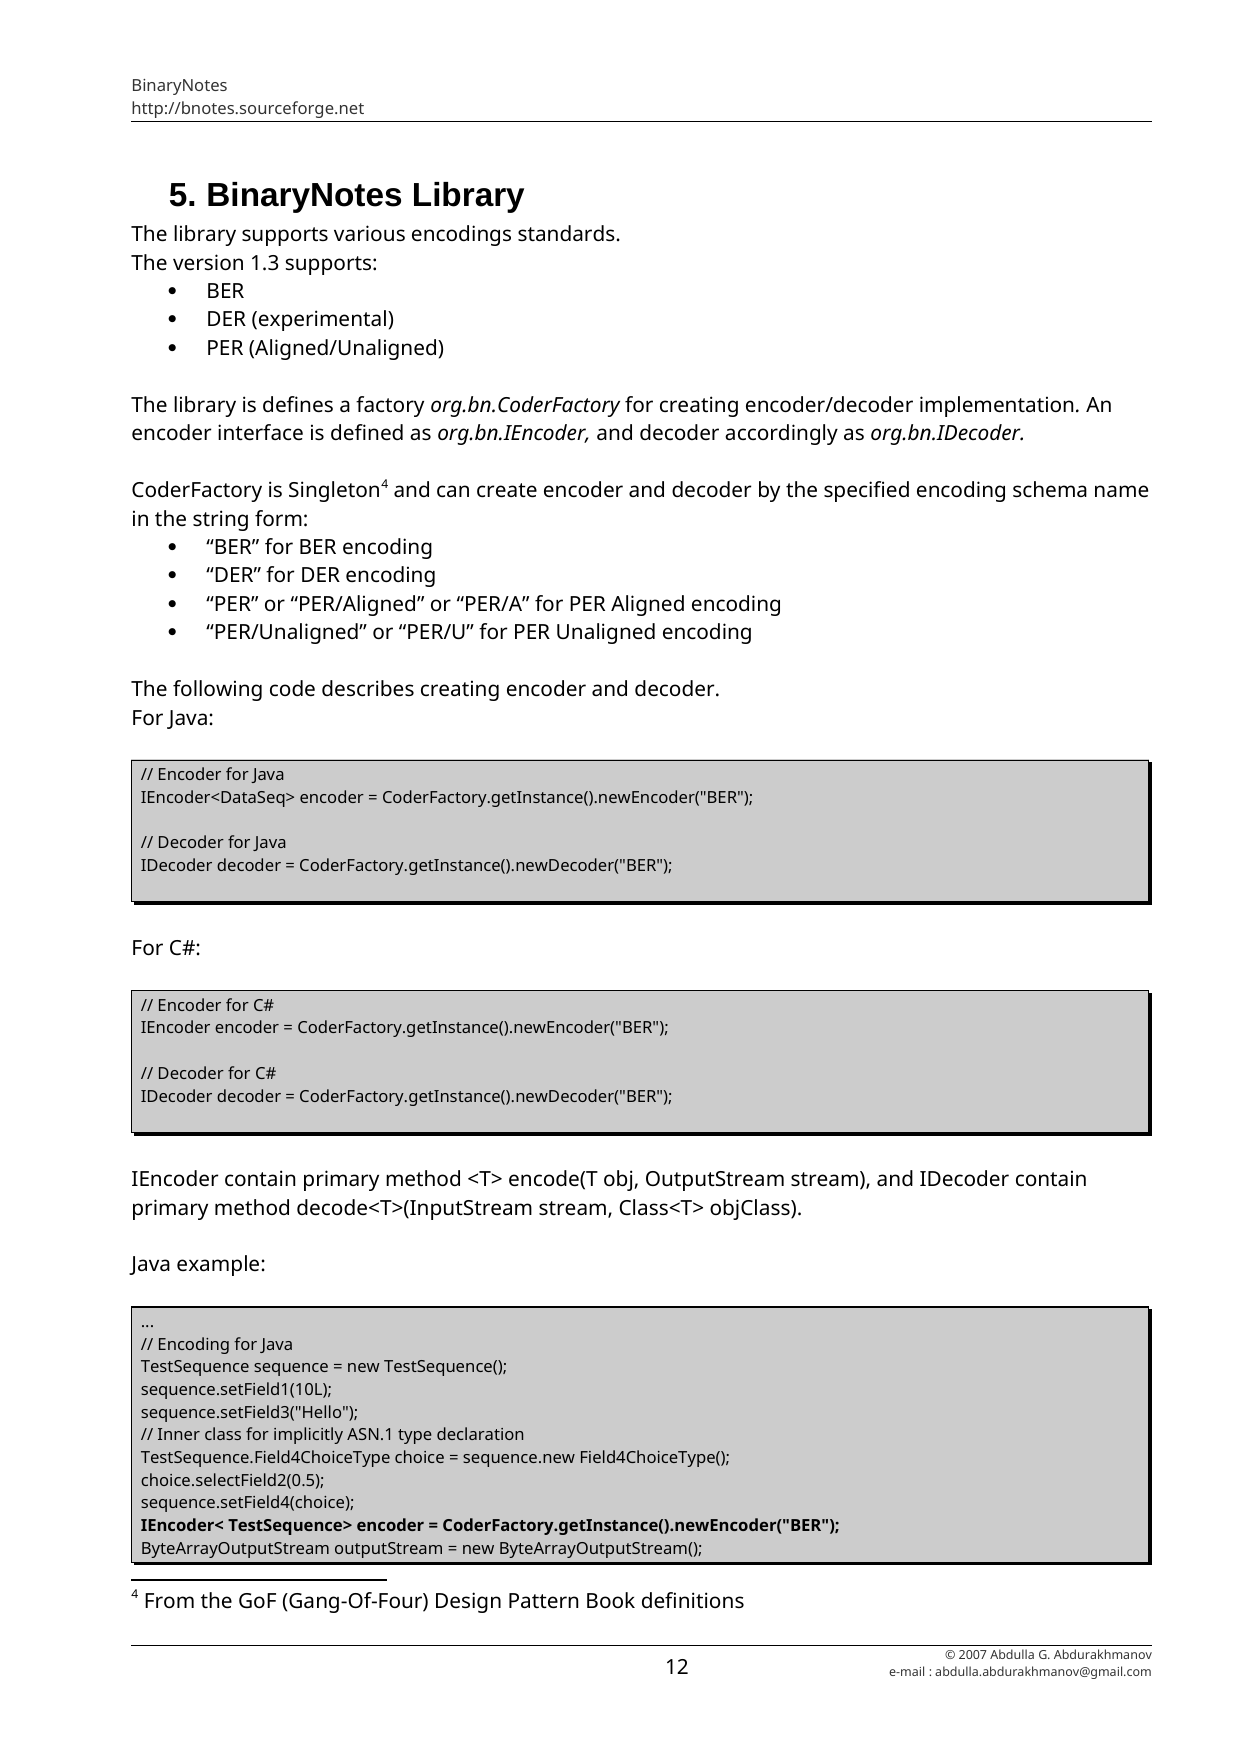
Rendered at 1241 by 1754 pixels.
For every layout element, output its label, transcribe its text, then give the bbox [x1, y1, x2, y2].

text // Encoder for C# [132, 991, 1148, 1013]
text // Encoding for Java [132, 1329, 1148, 1352]
list “PER” or “PER/Aligned” or “PER/A” for PER Aligned encoding [169, 589, 1152, 617]
text sequence.setField4(choice); [132, 1488, 1148, 1511]
list BER [169, 276, 1152, 304]
text // Decoder for С# [132, 1058, 1148, 1081]
text The following code describes creating encoder and decoder. [131, 674, 1152, 703]
text sequence.setField1(10L); [132, 1374, 1148, 1397]
text IDecoder decoder = CoderFactory.getInstance().newDecoder("BER"); [132, 850, 1148, 873]
list “DER” for DER encoding [169, 561, 1152, 589]
text The library supports various encodings standards. [131, 219, 1152, 248]
list PER (Aligned/Unaligned) [169, 333, 1152, 361]
text The library is defines a factory org.bn.CoderFactory for creating encoder/decoder implementation. An encoder interface is defined as org.bn.IEncoder, and decoder accordingly as org.bn.IDecoder. [131, 390, 1152, 447]
list “PER/Unaligned” or “PER/U” for PER Unaligned encoding [169, 617, 1152, 646]
list “BER” for BER encoding [169, 532, 1152, 561]
text Java example: [131, 1249, 1152, 1306]
text choice.selectField2(0.5); [132, 1465, 1148, 1488]
text // Encoder for Java [132, 761, 1148, 782]
text ... [132, 1308, 1148, 1329]
text ByteArrayOutputStream outputStream = new ByteArrayOutputStream(); [132, 1533, 1148, 1562]
text IEncoder< TestSequence> encoder = CoderFactory.getInstance().newEncoder("BER"); [132, 1511, 1148, 1533]
text CoderFactory is Singleton and can create encoder and decoder by the specified encoding schema name in the string form: [131, 475, 1152, 532]
text From the GoF (Gang-Of-Four) Design Pattern Book definitions [131, 1586, 1152, 1614]
text IEncoder contain primary method <T> encode(T obj, OutputStream stream), and IDecoder contain primary method decode<T>(InputStream stream, Class<T> objClass). [131, 1164, 1152, 1221]
text TestSequence sequence = new TestSequence(); [132, 1352, 1148, 1374]
text sequence.setField3("Hello"); [132, 1397, 1148, 1420]
text // Decoder for Java [132, 828, 1148, 850]
text The version 1.3 supports: [131, 248, 1152, 276]
text IEncoder encoder = CoderFactory.getInstance().newEncoder("BER"); [132, 1013, 1148, 1036]
list DER (experimental) [169, 304, 1152, 333]
text TestSequence.Field4ChoiceType choice = sequence.new Field4ChoiceType(); [132, 1443, 1148, 1465]
subtitle BinaryNotes Library [169, 176, 1152, 213]
text IEncoder<DataSeq> encoder = CoderFactory.getInstance().newEncoder("BER"); [132, 782, 1148, 805]
text // Inner class for implicitly ASN.1 type declaration [132, 1420, 1148, 1443]
text For C#: [131, 933, 1152, 962]
text IDecoder decoder = CoderFactory.getInstance().newDecoder("BER"); [132, 1081, 1148, 1104]
text For Java: [131, 703, 1152, 731]
